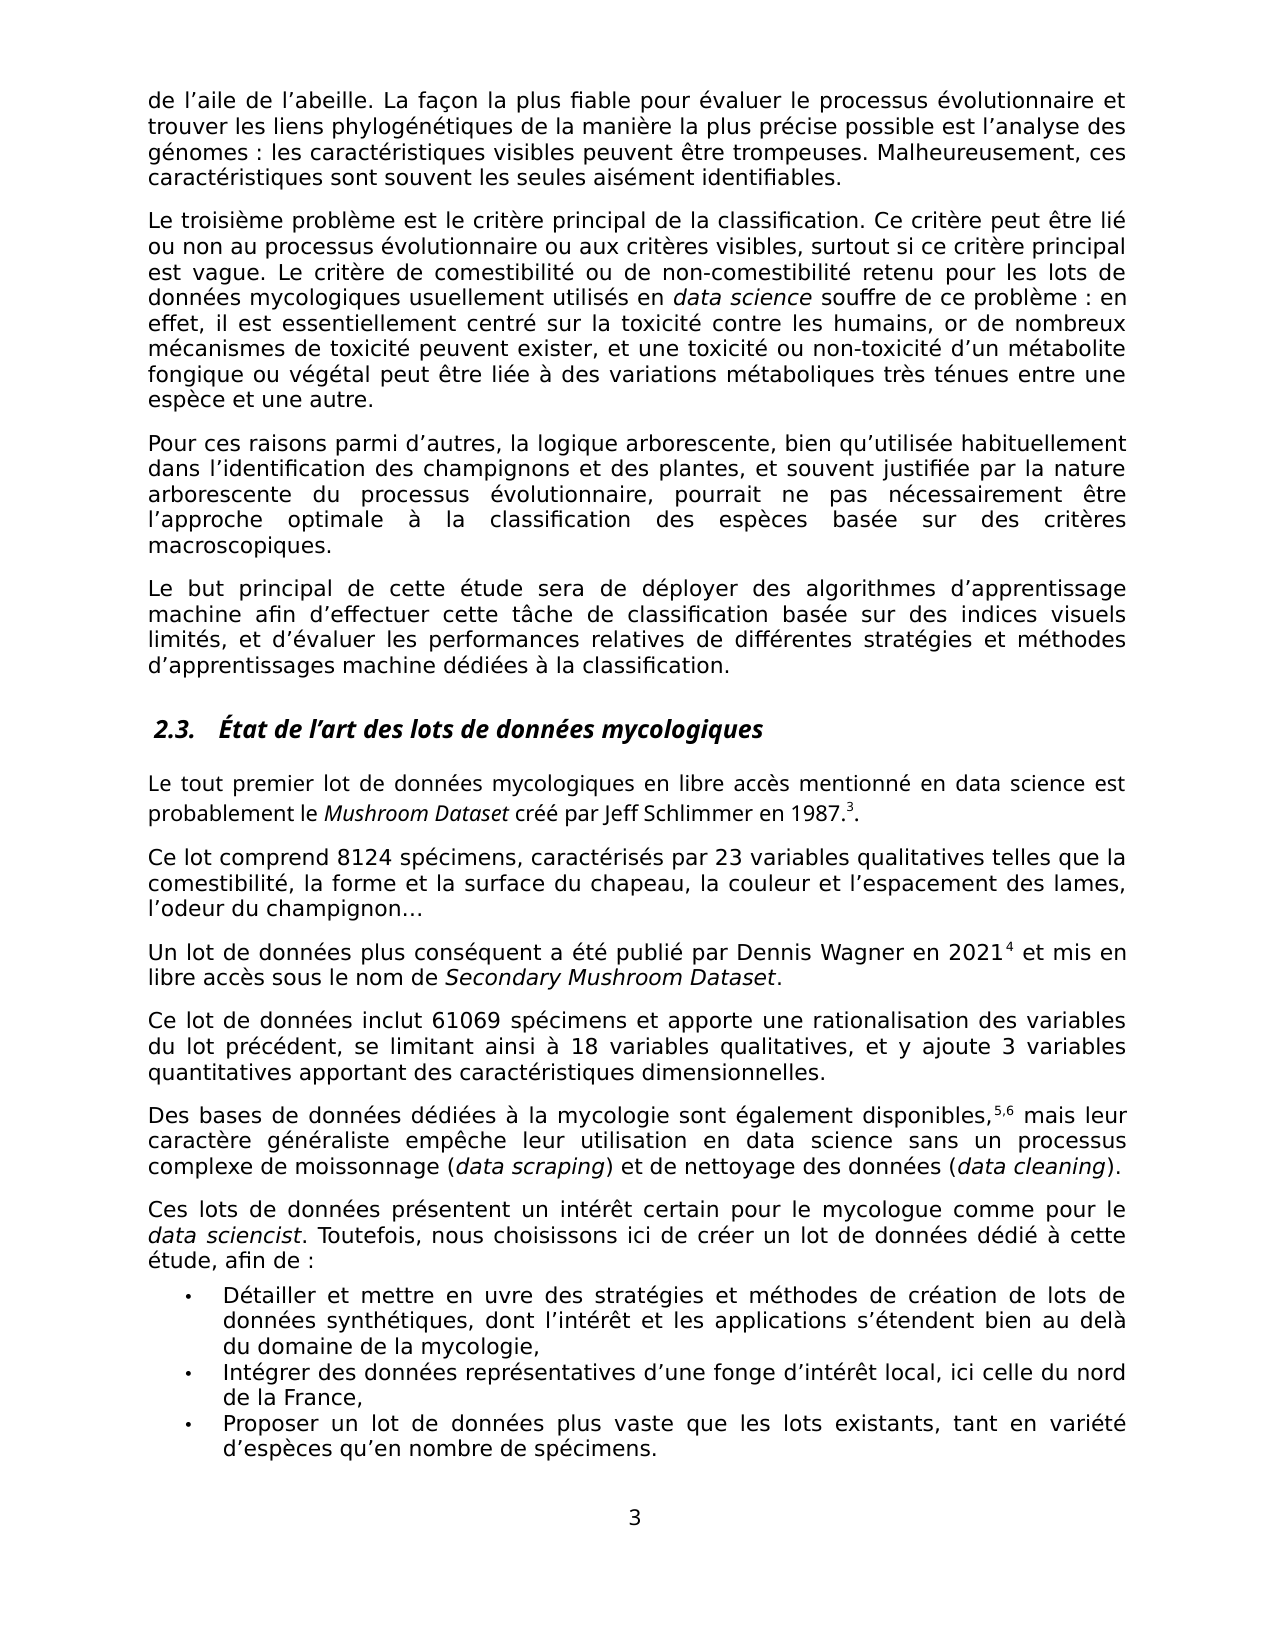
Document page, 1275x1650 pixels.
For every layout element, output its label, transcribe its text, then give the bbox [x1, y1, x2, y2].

list Détailler et mettre en uvre des stratégies et méthodes de création de lots de données synthétiques, dont l’intérêt et les applications s’étendent bien au delà du domaine de la mycologie, [185, 1283, 1127, 1360]
text Le tout premier lot de données mycologiques en libre accès mentionné en data science est probablement le Mushroom Dataset créé par Jeff Schlimmer en 1987.3. [148, 768, 1127, 827]
text Un lot de données plus conséquent a été publié par Dennis Wagner en 20214 et mis en libre accès sous le nom de Secondary Mushroom Dataset. [148, 940, 1127, 991]
text Pour ces raisons parmi d’autres, la logique arborescente, bien qu’utilisée habituellement dans l’identification des champignons et des plantes, et souvent justifiée par la nature arborescente du processus évolutionnaire, pourrait ne pas nécessairement être l’approche optimale à la classification des espèces basée sur des critères macroscopiques. [148, 431, 1127, 558]
text Ce lot de données inclut 61069 spécimens et apporte une rationalisation des variables du lot précédent, se limitant ainsi à 18 variables qualitatives, et y ajoute 3 variables quantitatives apportant des caractéristiques dimensionnelles. [148, 1009, 1127, 1085]
text Ces lots de données présentent un intérêt certain pour le mycologue comme pour le data sciencist. Toutefois, nous choisissons ici de créer un lot de données dédié à cette étude, afin de : [148, 1198, 1127, 1274]
text Le troisième problème est le critère principal de la classification. Ce critère peut être lié ou non au processus évolutionnaire ou aux critères visibles, surtout si ce critère principal est vague. Le critère de comestibilité ou de non-comestibilité retenu pour les lots de données mycologiques usuellement utilisés en data science souffre de ce problème : en effet, il est essentiellement centré sur la toxicité contre les humains, or de nombreux mécanismes de toxicité peuvent exister, et une toxicité ou non-toxicité d’un métabolite fongique ou végétal peut être liée à des variations métaboliques très ténues entre une espèce et une autre. [148, 208, 1127, 413]
text Le but principal de cette étude sera de déployer des algorithmes d’apprentissage machine afin d’effectuer cette tâche de classification basée sur des indices visuels limités, et d’évaluer les performances relatives de différentes stratégies et méthodes d’apprentissages machine dédiées à la classification. [148, 576, 1127, 678]
list Intégrer des données représentatives d’une fonge d’intérêt local, ici celle du nord de la France, [185, 1360, 1127, 1411]
subtitle État de l’art des lots de données mycologiques [148, 712, 1127, 746]
text Ce lot comprend 8124 spécimens, caractérisés par 23 variables qualitatives telles que la comestibilité, la forme et la surface du chapeau, la couleur et l’espacement des lames, l’odeur du champignon… [148, 845, 1127, 922]
text de l’aile de l’abeille. La façon la plus fiable pour évaluer le processus évolutionnaire et trouver les liens phylogénétiques de la manière la plus précise possible est l’analyse des génomes : les caractéristiques visibles peuvent être trompeuses. Malheureusement, ces caractéristiques sont souvent les seules aisément identifiables. [148, 88, 1127, 191]
text Des bases de données dédiées à la mycologie sont également disponibles,5,6 mais leur caractère généraliste empêche leur utilisation en data science sans un processus complexe de moissonnage (data scraping) et de nettoyage des données (data cleaning). [148, 1103, 1127, 1180]
list Proposer un lot de données plus vaste que les lots existants, tant en variété d’espèces qu’en nombre de spécimens. [185, 1411, 1127, 1462]
